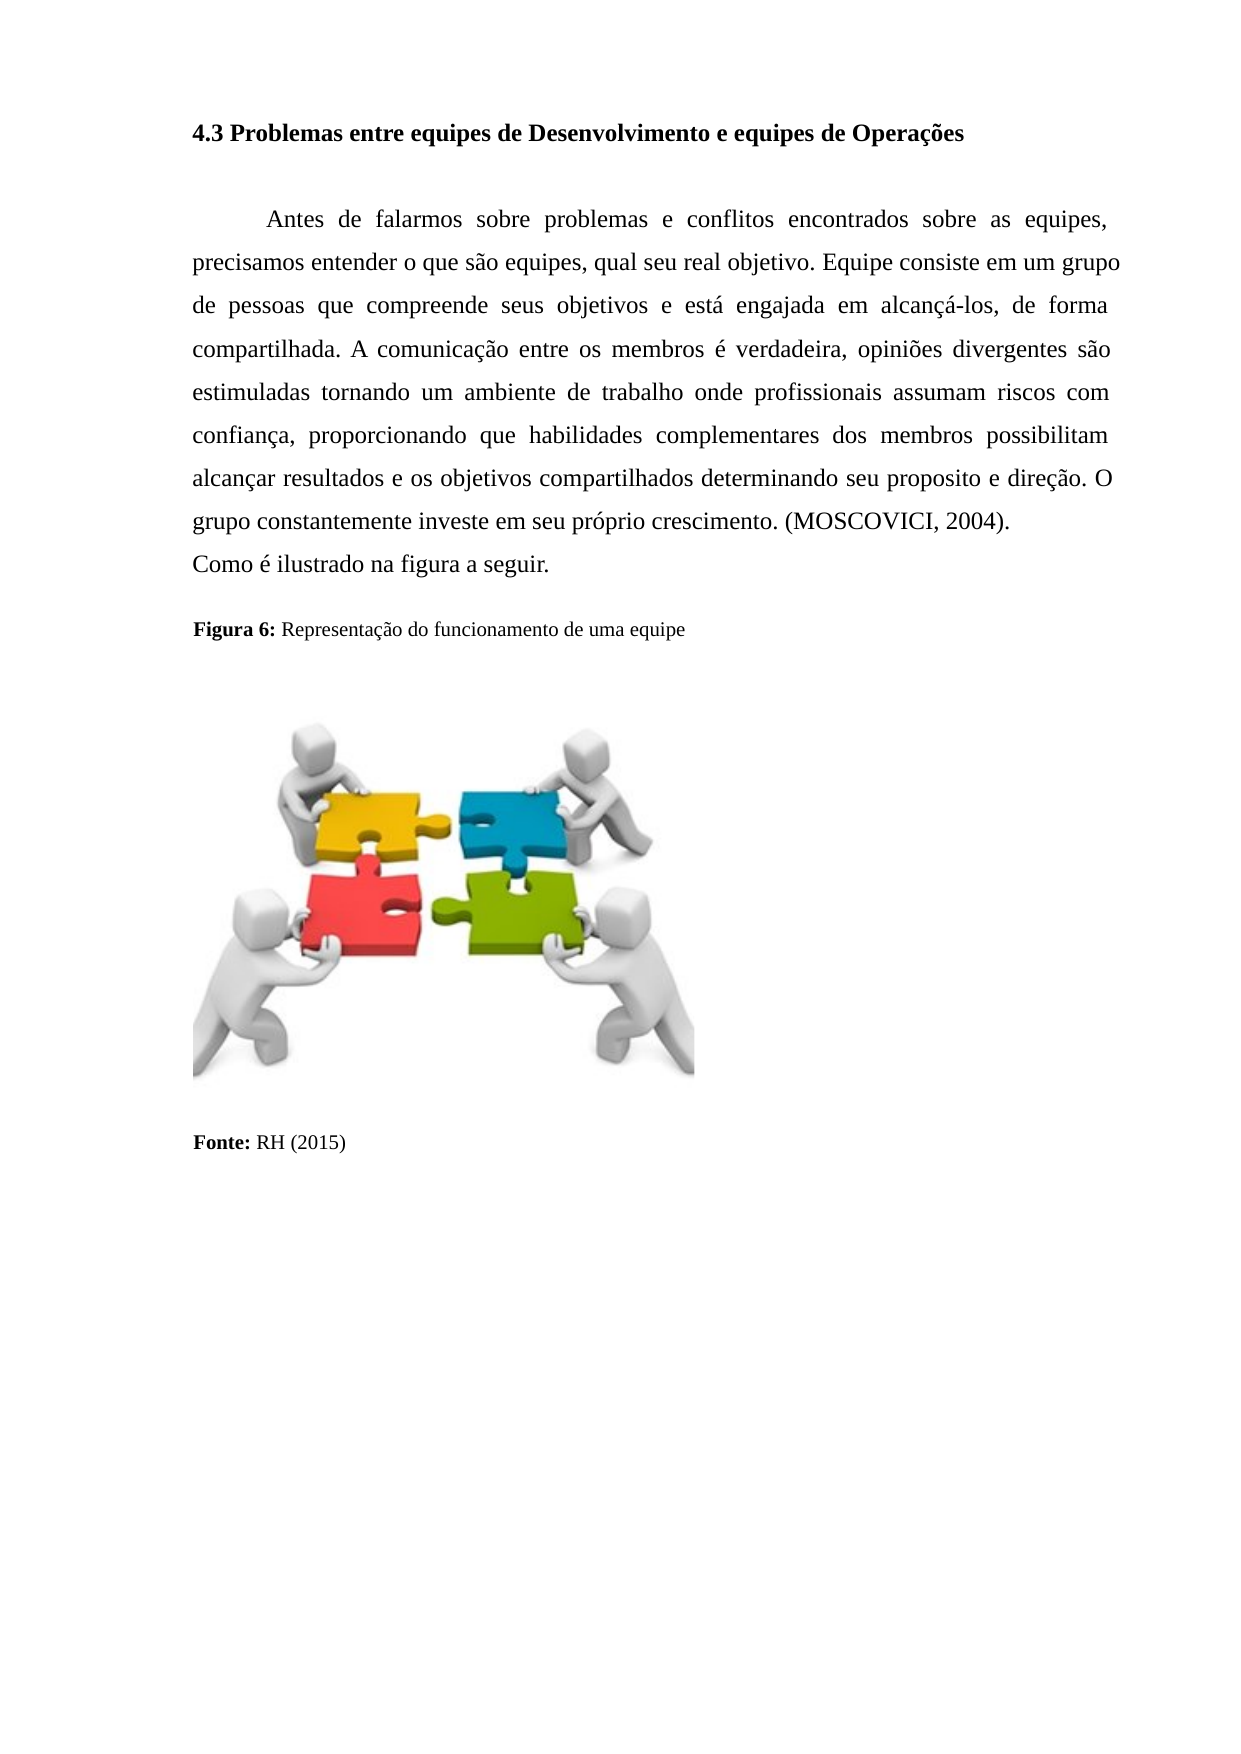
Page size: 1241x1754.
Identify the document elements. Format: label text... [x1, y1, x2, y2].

text Antes de falarmos sobre problemas e conflitos encontrados sobre as equipes, precisamos entender o que são equipes, qual seu real objetivo. Equipe consiste em um grupo de pessoas que compreende seus objetivos e está engajada em alcançá-los, de forma compartilhada. A comunicação entre os membros é verdadeira, opiniões divergentes são estimuladas tornando um ambiente de trabalho onde profissionais assumam riscos com confiança, proporcionando que habilidades complementares dos membros possibilitam alcançar resultados e os objetivos compartilhados determinando seu proposito e direção. O grupo constantemente investe em seu próprio crescimento. (MOSCOVICI, 2004). [118, 204, 1122, 535]
text Figura 6: Representação do funcionamento de uma equipe [193, 617, 694, 641]
picture [193, 666, 695, 1131]
text 4.3 Problemas entre equipes de Desenvolvimento e equipes de Operações [118, 118, 1122, 147]
text Fonte: RH (2015) [193, 1131, 694, 1154]
text Como é ilustrado na figura a seguir. [118, 549, 1122, 578]
